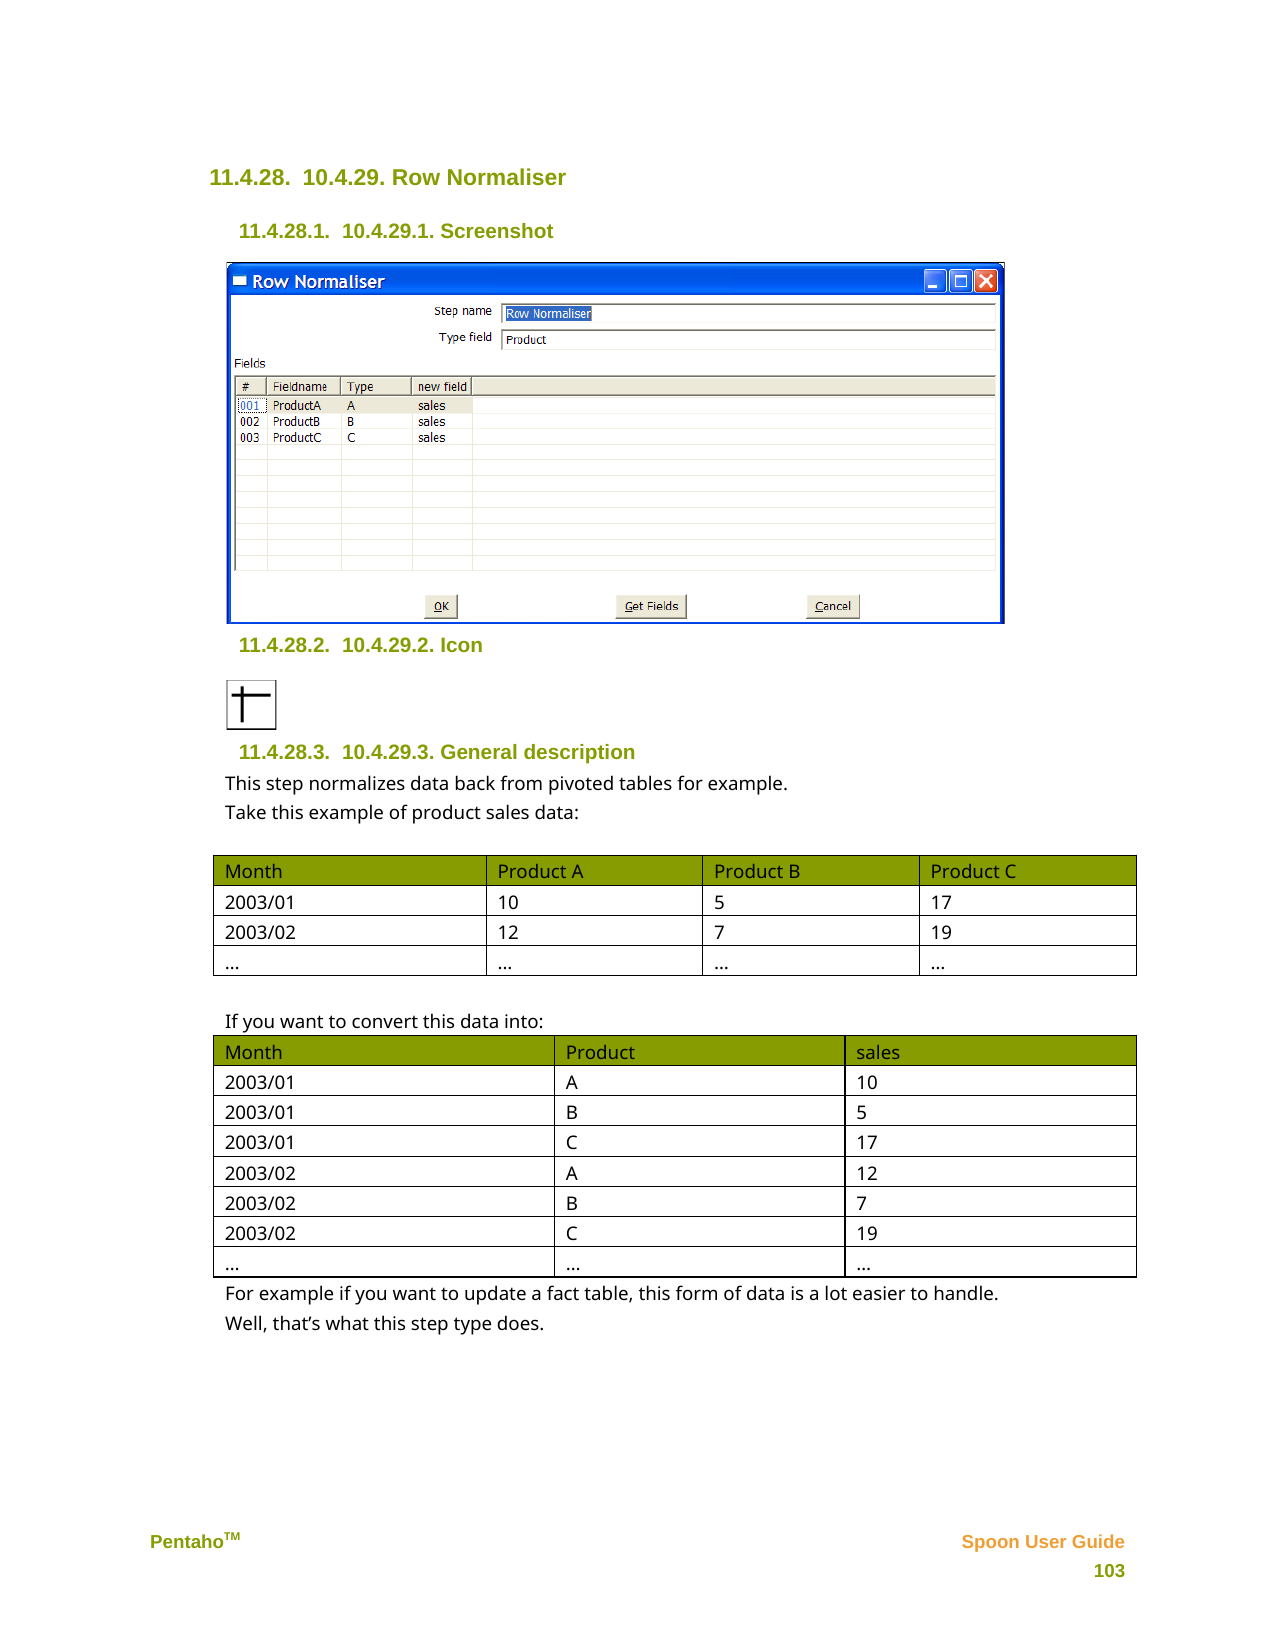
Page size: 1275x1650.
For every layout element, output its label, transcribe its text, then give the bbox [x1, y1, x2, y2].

text Take this example of product sales data: [225, 796, 1125, 825]
subtitle 10.4.29. Row Normaliser [209, 157, 1125, 192]
table_cell 12 [846, 1157, 1136, 1186]
table_cell 2003/01 [214, 1126, 554, 1156]
table_cell … [920, 946, 1136, 975]
table_cell 10 [846, 1066, 1136, 1095]
table_cell 7 [846, 1187, 1136, 1216]
table_cell … [846, 1247, 1136, 1276]
text This step normalizes data back from pivoted tables for example. [225, 767, 1125, 796]
table_cell 5 [703, 886, 919, 915]
text If you want to convert this data into: [225, 1006, 1125, 1035]
table_cell … [214, 946, 486, 975]
picture [226, 680, 277, 730]
table_cell A [555, 1066, 844, 1095]
table_cell 7 [703, 916, 919, 945]
table_cell 2003/02 [214, 916, 486, 945]
table_cell 10 [487, 886, 702, 915]
table_cell C [555, 1217, 844, 1246]
table_header Product [555, 1036, 844, 1065]
table_cell … [487, 946, 702, 975]
text Well, that’s what this step type does. [225, 1307, 1125, 1336]
table_header Month [214, 1036, 554, 1065]
table_cell 12 [487, 916, 702, 945]
table_cell 17 [846, 1126, 1136, 1156]
table_cell 5 [846, 1096, 1136, 1125]
table_cell 2003/02 [214, 1217, 554, 1246]
table_cell … [703, 946, 919, 975]
table_cell A [555, 1157, 844, 1186]
table_header Product B [703, 856, 919, 885]
subtitle 10.4.29.3. General description [239, 737, 1125, 766]
table_cell C [555, 1126, 844, 1156]
table_cell 19 [920, 916, 1136, 945]
subtitle 10.4.29.1. Screenshot [239, 211, 1125, 246]
table_cell B [555, 1096, 844, 1125]
table_cell 17 [920, 886, 1136, 915]
table_cell … [555, 1247, 844, 1276]
table_header sales [846, 1036, 1136, 1065]
table_cell 19 [846, 1217, 1136, 1246]
table_cell 2003/01 [214, 1096, 554, 1125]
table_header Product C [920, 856, 1136, 885]
table_cell 2003/02 [214, 1157, 554, 1186]
table_cell 2003/01 [214, 1066, 554, 1095]
table_header Month [214, 856, 486, 885]
table_cell B [555, 1187, 844, 1216]
table_cell 2003/01 [214, 886, 486, 915]
table_cell … [214, 1247, 554, 1276]
table_cell 2003/02 [214, 1187, 554, 1216]
subtitle 10.4.29.2. Icon [239, 264, 1125, 660]
text For example if you want to update a fact table, this form of data is a lot easier to handle. [225, 1278, 1125, 1307]
table_header Product A [487, 856, 702, 885]
